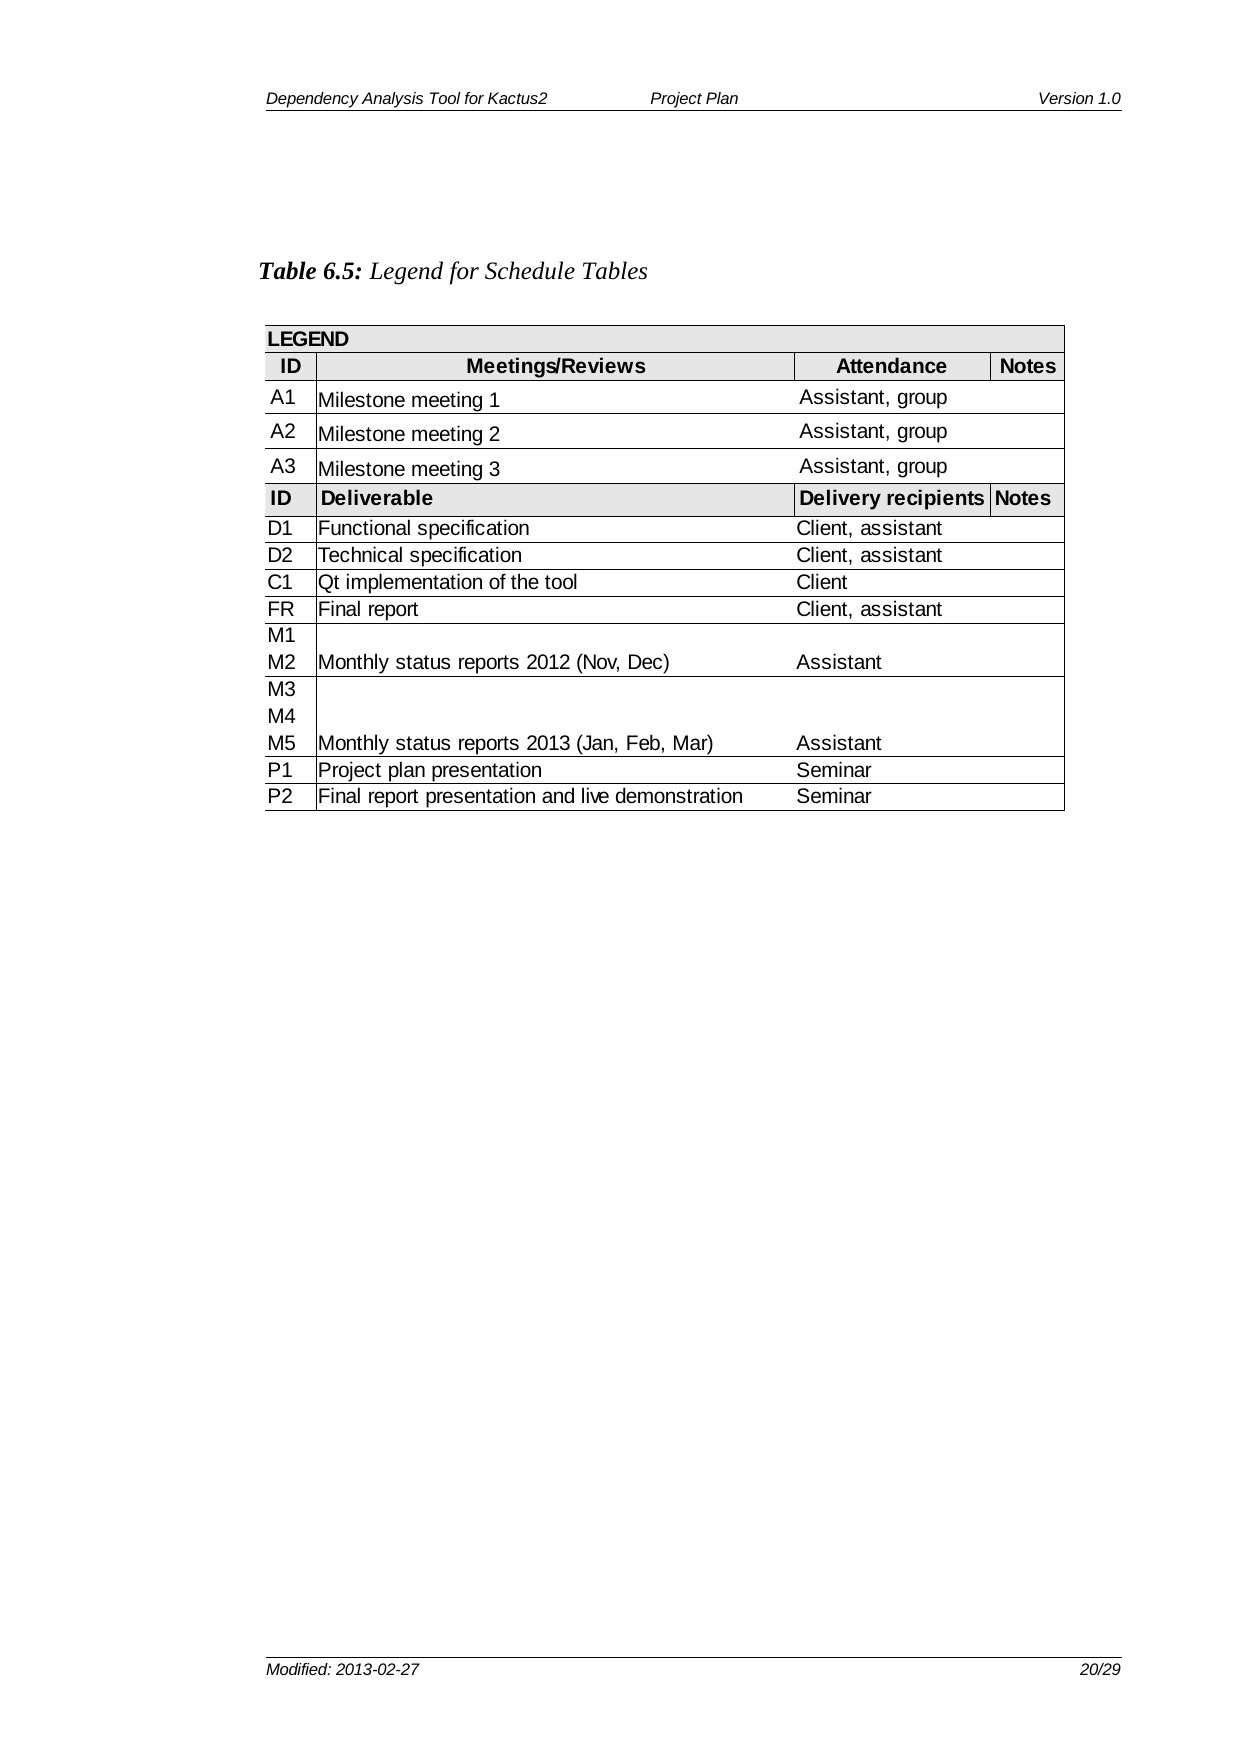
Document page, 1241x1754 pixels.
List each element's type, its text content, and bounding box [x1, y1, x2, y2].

text Table 6.5: Legend for Schedule Tables [258, 256, 1060, 284]
